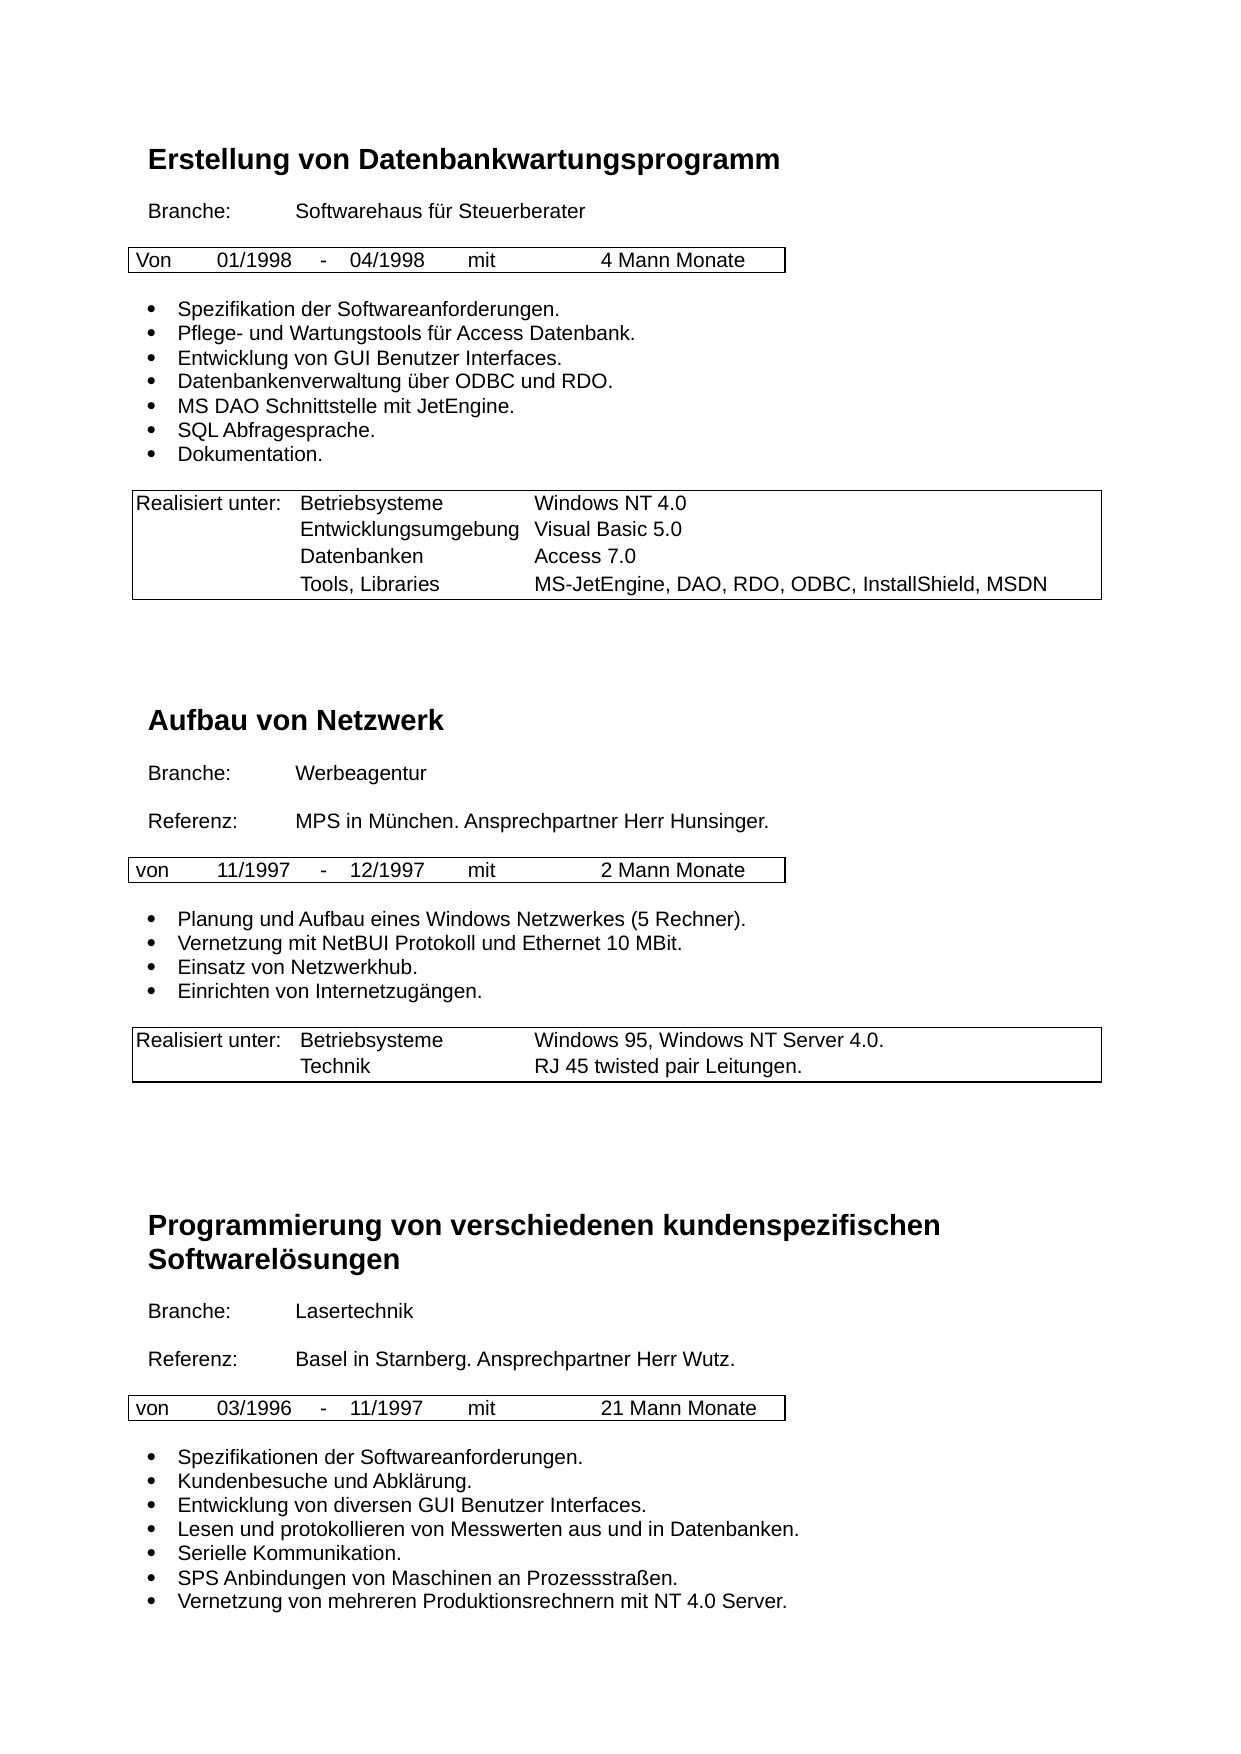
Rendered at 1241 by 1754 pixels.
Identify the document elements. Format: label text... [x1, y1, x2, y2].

list Pflege- und Wartungstools für Access Datenbank. [148, 321, 1110, 345]
subtitle Erstellung von Datenbankwartungsprogramm [148, 142, 1110, 175]
table_header 4 Mann Monate [593, 248, 784, 272]
table_cell RJ 45 twisted pair Leitungen. [531, 1054, 1101, 1081]
text Branche: Werbeagentur [148, 761, 1110, 785]
table_header Windows 95, Windows NT Server 4.0. [531, 1028, 1101, 1054]
text Branche: Softwarehaus für Steuerberater [148, 199, 1110, 223]
table_header 12/1997 [342, 858, 460, 882]
table_cell [133, 544, 297, 571]
text Referenz: MPS in München. Ansprechpartner Herr Hunsinger. [148, 809, 1110, 833]
table_header 11/1997 [209, 858, 313, 882]
list Einsatz von Netzwerkhub. [148, 955, 1110, 979]
table_header Betriebsysteme [297, 1028, 531, 1054]
table_header 21 Mann Monate [593, 1396, 784, 1420]
list Serielle Kommunikation. [148, 1541, 1110, 1565]
list MS DAO Schnittstelle mit JetEngine. [148, 393, 1110, 417]
table_header 11/1997 [342, 1396, 460, 1420]
table_header Windows NT 4.0 [531, 491, 1101, 517]
table_header - [313, 858, 342, 882]
list Einrichten von Internetzugängen. [148, 979, 1110, 1003]
table_cell Visual Basic 5.0 [531, 517, 1101, 544]
text Branche: Lasertechnik [148, 1299, 1110, 1323]
table_cell Datenbanken [297, 544, 531, 571]
table_header von [129, 858, 209, 882]
table_header 04/1998 [342, 248, 460, 272]
text Referenz: Basel in Starnberg. Ansprechpartner Herr Wutz. [148, 1347, 1110, 1371]
list Vernetzung mit NetBUI Protokoll und Ethernet 10 MBit. [148, 931, 1110, 955]
table_cell Technik [297, 1054, 531, 1081]
table_cell Access 7.0 [531, 544, 1101, 571]
table_header 03/1996 [209, 1396, 313, 1420]
table_header - [313, 1396, 342, 1420]
table_header Realisiert unter: [133, 1028, 297, 1054]
table_header Betriebsysteme [297, 491, 531, 517]
table_header von [129, 1396, 209, 1420]
table_header mit [460, 1396, 593, 1420]
list Lesen und protokollieren von Messwerten aus und in Datenbanken. [148, 1517, 1110, 1541]
table_cell [133, 517, 297, 544]
list Vernetzung von mehreren Produktionsrechnern mit NT 4.0 Server. [148, 1589, 1110, 1613]
list Entwicklung von GUI Benutzer Interfaces. [148, 345, 1110, 369]
table_cell [133, 1054, 297, 1081]
table_header mit [460, 248, 593, 272]
table_cell Entwicklungsumgebung [297, 517, 531, 544]
table_header Realisiert unter: [133, 491, 297, 517]
list Spezifikationen der Softwareanforderungen. [148, 1445, 1110, 1469]
list Kundenbesuche und Abklärung. [148, 1469, 1110, 1493]
list Dokumentation. [148, 442, 1110, 466]
table_cell [133, 571, 297, 599]
table_cell Tools, Libraries [297, 571, 531, 599]
table_header mit [460, 858, 593, 882]
list Datenbankenverwaltung über ODBC und RDO. [148, 369, 1110, 393]
list Entwicklung von diversen GUI Benutzer Interfaces. [148, 1493, 1110, 1517]
table_header 2 Mann Monate [593, 858, 784, 882]
subtitle Programmierung von verschiedenen kundenspezifischen Softwarelösungen [148, 1208, 1110, 1275]
table_cell MS-JetEngine, DAO, RDO, ODBC, InstallShield, MSDN [531, 571, 1101, 599]
subtitle Aufbau von Netzwerk [148, 703, 1110, 737]
table_header Von [129, 248, 209, 272]
table_header - [313, 248, 342, 272]
list Planung und Aufbau eines Windows Netzwerkes (5 Rechner). [148, 907, 1110, 931]
table_header 01/1998 [209, 248, 313, 272]
list Spezifikation der Softwareanforderungen. [148, 297, 1110, 321]
list SPS Anbindungen von Maschinen an Prozessstraßen. [148, 1565, 1110, 1589]
list SQL Abfragesprache. [148, 417, 1110, 442]
